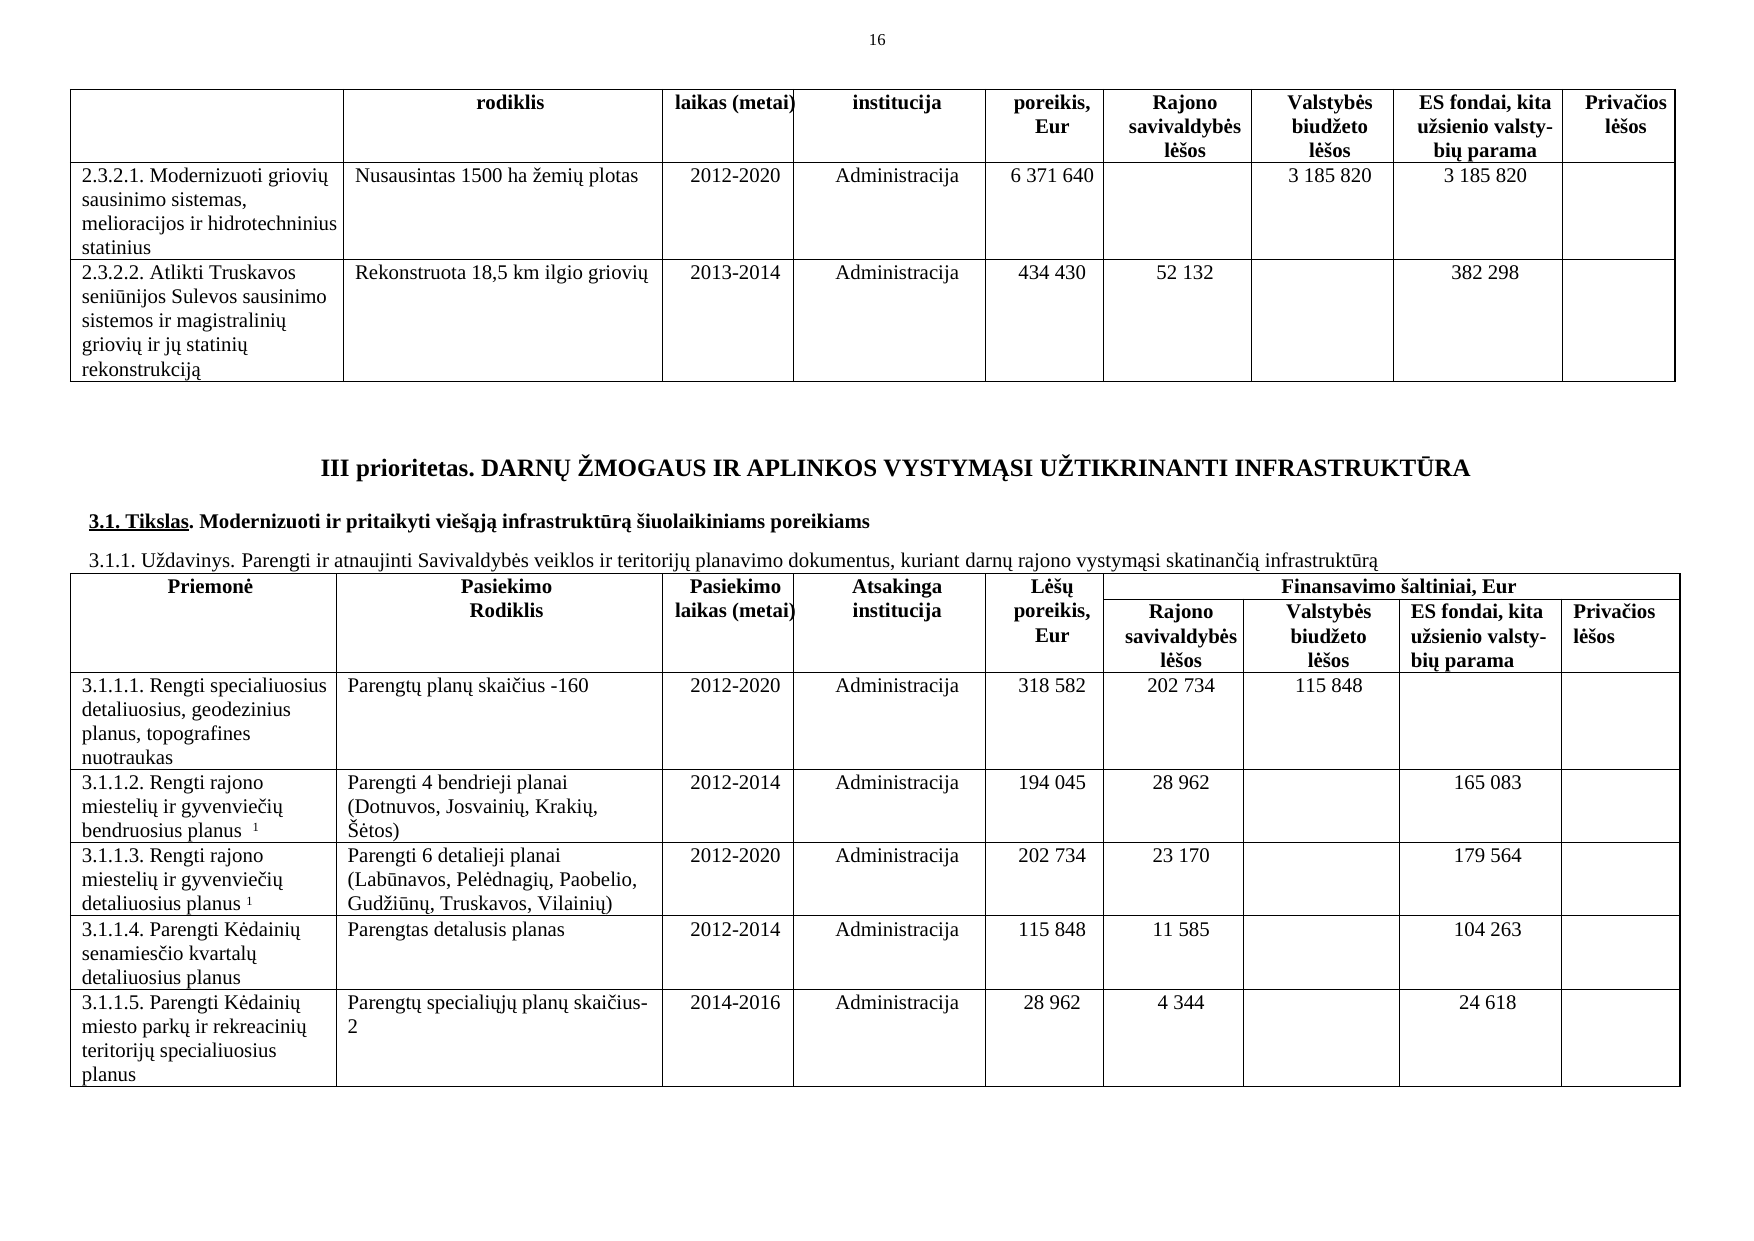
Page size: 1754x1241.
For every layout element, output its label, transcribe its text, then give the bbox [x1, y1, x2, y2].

table_cell [1562, 990, 1679, 1086]
text III prioritetas. DARNŲ ŽMOGAUS IR APLINKOS VYSTYMĄSI UŽTIKRINANTI INFRASTRUKTŪRA [89, 453, 1665, 482]
table_cell 318 582 [986, 673, 1103, 769]
table_cell 28 962 [986, 990, 1103, 1086]
table_cell Administracija [794, 673, 985, 769]
table_cell [1562, 916, 1679, 989]
table_cell 2012-2020 [663, 163, 793, 259]
table_cell Rajono savivaldybės lėšos [1104, 600, 1243, 672]
table_cell 2.3.2.1. Modernizuoti griovių sausinimo sistemas, melioracijos ir hidrotechninius statinius [71, 163, 343, 259]
table_cell Nusausintas 1500 ha žemių plotas [344, 163, 662, 259]
table_cell 52 132 [1104, 260, 1251, 381]
table_cell Administracija [794, 260, 985, 381]
table_header rodiklis [344, 90, 662, 162]
table_cell Administracija [794, 843, 985, 915]
table_header laikas (metai) [663, 90, 793, 162]
text 3.1. Tikslas. Modernizuoti ir pritaikyti viešąją infrastruktūrą šiuolaikiniams poreikiams [89, 508, 1665, 533]
table_cell 2012-2014 [663, 916, 793, 989]
table_header Atsakinga institucija [794, 574, 985, 672]
text 3.1.1. Uždavinys. Parengti ir atnaujinti Savivaldybės veiklos ir teritorijų planavimo dokumentus, kuriant darnų rajono vystymąsi skatinančią infrastruktūrą [89, 544, 1665, 573]
table_cell 115 848 [986, 916, 1103, 989]
table_cell 3 185 820 [1394, 163, 1562, 259]
table_cell 3.1.1.3. Rengti rajono miestelių ir gyvenviečių detaliuosius planus 1 [71, 843, 336, 915]
table_cell 179 564 [1400, 843, 1561, 915]
table_cell ES fondai, kita užsienio valsty- bių parama [1394, 90, 1562, 162]
table_cell [1244, 770, 1399, 842]
table_cell Administracija [794, 770, 985, 842]
table_cell Parengtų planų skaičius -160 [337, 673, 662, 769]
table_cell 202 734 [1104, 673, 1243, 769]
table_cell 2.3.2.2. Atlikti Truskavos seniūnijos Sulevos sausinimo sistemos ir magistralinių griovių ir jų statinių rekonstrukciją [71, 260, 343, 381]
table_cell [1563, 260, 1674, 381]
table_cell Administracija [794, 916, 985, 989]
table_cell Privačios lėšos [1563, 90, 1674, 162]
table_cell 4 344 [1104, 990, 1243, 1086]
table_cell 24 618 [1400, 990, 1561, 1086]
table_cell Parengtas detalusis planas [337, 916, 662, 989]
table_cell 2012-2020 [663, 843, 793, 915]
table_cell 23 170 [1104, 843, 1243, 915]
table_cell Valstybės biudžeto lėšos [1244, 600, 1399, 672]
table_cell [1252, 260, 1393, 381]
table_cell 2014-2016 [663, 990, 793, 1086]
table_cell Rajono savivaldybės lėšos [1104, 90, 1251, 162]
table_header Finansavimo šaltiniai, Eur [1104, 574, 1679, 598]
table_cell Valstybės biudžeto lėšos [1252, 90, 1393, 162]
table_cell [1562, 843, 1679, 915]
table_header Priemonė [71, 574, 336, 672]
table_cell 11 585 [1104, 916, 1243, 989]
table_cell [1244, 843, 1399, 915]
table_cell Privačios lėšos [1562, 600, 1679, 672]
table_header Pasiekimo laikas (metai) [663, 574, 793, 672]
table_header poreikis, Eur [986, 90, 1103, 162]
table_cell 2012-2020 [663, 673, 793, 769]
table_cell Administracija [794, 990, 985, 1086]
table_cell 3.1.1.2. Rengti rajono miestelių ir gyvenviečių bendruosius planus 1 [71, 770, 336, 842]
table_cell [1562, 770, 1679, 842]
table_cell 115 848 [1244, 673, 1399, 769]
table_cell 3.1.1.4. Parengti Kėdainių senamiesčio kvartalų detaliuosius planus [71, 916, 336, 989]
table_cell 202 734 [986, 843, 1103, 915]
table_cell 3 185 820 [1252, 163, 1393, 259]
table_cell 2012-2014 [663, 770, 793, 842]
table_cell 382 298 [1394, 260, 1562, 381]
table_cell 434 430 [986, 260, 1103, 381]
table_header [71, 90, 343, 162]
table_cell Rekonstruota 18,5 km ilgio griovių [344, 260, 662, 381]
table_cell 3.1.1.5. Parengti Kėdainių miesto parkų ir rekreacinių teritorijų specialiuosius planus [71, 990, 336, 1086]
table_header Pasiekimo Rodiklis [337, 574, 662, 672]
table_cell Parengti 4 bendrieji planai (Dotnuvos, Josvainių, Krakių, Šėtos) [337, 770, 662, 842]
table_cell [1104, 163, 1251, 259]
table_header Lėšų poreikis, Eur [986, 574, 1103, 672]
table_cell 3.1.1.1. Rengti specialiuosius detaliuosius, geodezinius planus, topografines nuotraukas [71, 673, 336, 769]
table_cell 165 083 [1400, 770, 1561, 842]
table_cell [1562, 673, 1679, 769]
table_cell Parengti 6 detalieji planai (Labūnavos, Pelėdnagių, Paobelio, Gudžiūnų, Truskavos, Vilainių) [337, 843, 662, 915]
table_cell Parengtų specialiųjų planų skaičius-2 [337, 990, 662, 1086]
table_cell 28 962 [1104, 770, 1243, 842]
table_cell 104 263 [1400, 916, 1561, 989]
table_cell Administracija [794, 163, 985, 259]
table_cell 6 371 640 [986, 163, 1103, 259]
table_header institucija [794, 90, 985, 162]
table_cell [1244, 916, 1399, 989]
table_cell [1244, 990, 1399, 1086]
table_cell 194 045 [986, 770, 1103, 842]
table_cell 2013-2014 [663, 260, 793, 381]
table_cell [1563, 163, 1674, 259]
table_cell [1400, 673, 1561, 769]
table_cell ES fondai, kita užsienio valsty- bių parama [1400, 600, 1561, 672]
